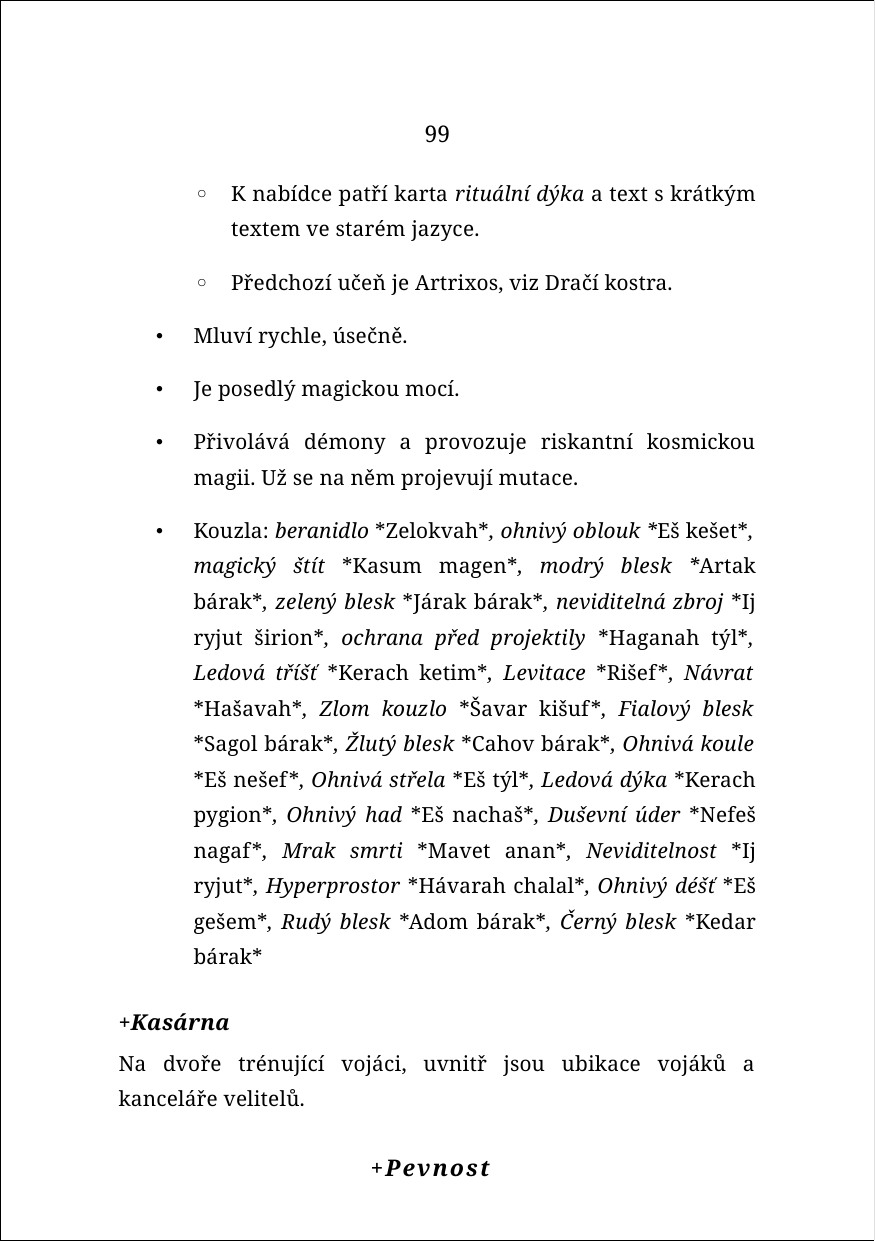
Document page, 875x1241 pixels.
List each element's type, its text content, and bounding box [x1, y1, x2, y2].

text Na dvoře trénující vojáci, uvnitř jsou ubikace vojáků a kanceláře velitelů. [118, 1049, 756, 1113]
list Je posedlý magickou mocí. [156, 374, 756, 403]
list Přivolává démony a provozuje riskantní kosmickou magii. Už se na něm projevují mutace. [156, 427, 756, 491]
subtitle +Kasárna [118, 1007, 756, 1037]
list K nabídce patří karta rituální dýka a text s krátkým textem ve starém jazyce. [193, 179, 756, 243]
list Kouzla: beranidlo *Zelokvah*, ohnivý oblouk *Eš kešet*, magický štít *Kasum magen*, modrý blesk *Artak bárak*, zelený blesk *Járak bárak*, neviditelná zbroj *Ij ryjut širion*, ochrana před projektily *Haganah týl*, Ledová tříšť *Kerach ketim*, Levitace *Rišef*, Návrat *Hašavah*, Zlom kouzlo *Šavar kišuf*, Fialový blesk *Sagol bárak*, Žlutý blesk *Cahov bárak*, Ohnivá koule *Eš nešef*, Ohnivá střela *Eš týl*, Ledová dýka *Kerach pygion*, Ohnivý had *Eš nachaš*, Duševní úder *Nefeš nagaf*, Mrak smrti *Mavet anan*, Neviditelnost *Ij ryjut*, Hyperprostor *Hávarah chalal*, Ohnivý déšť *Eš gešem*, Rudý blesk *Adom bárak*, Černý blesk *Kedar bárak* [156, 516, 756, 971]
list Předchozí učeň je Artrixos, viz Dračí kostra. [193, 268, 756, 296]
list Mluví rychle, úsečně. [156, 321, 756, 349]
